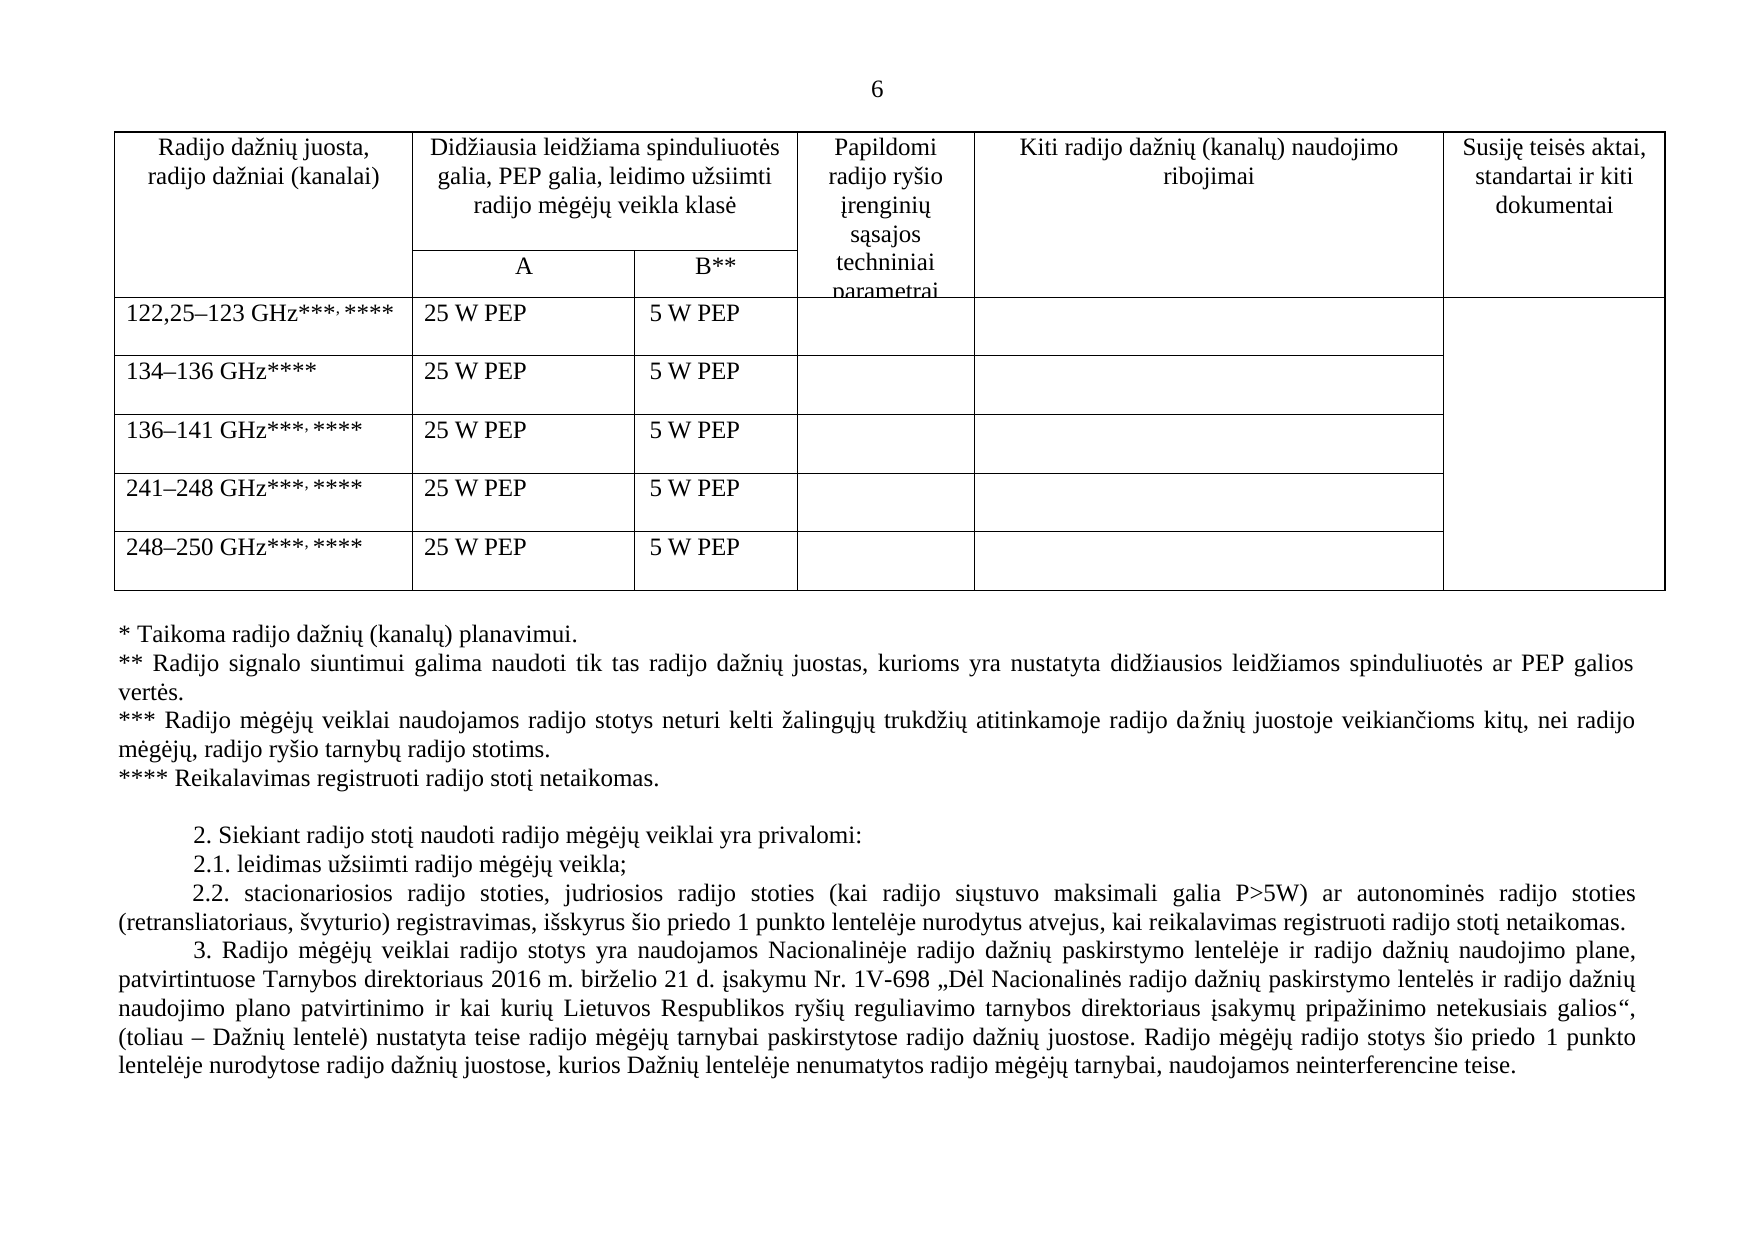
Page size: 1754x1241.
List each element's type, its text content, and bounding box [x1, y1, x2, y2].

table_cell 136–141 GHz***, **** [115, 415, 412, 472]
table_cell B** [635, 251, 797, 297]
table_cell [1444, 298, 1664, 589]
text 3. Radijo mėgėjų veiklai radijo stotys yra naudojamos Nacionalinėje radijo dažnių paskirstymo lentelėje ir radijo dažnių naudojimo plane, patvirtintuose Tarnybos direktoriaus 2016 m. birželio 21 d. įsakymu Nr. 1V-698 „Dėl Nacionalinės radijo dažnių paskirstymo lentelės ir radijo dažnių naudojimo plano patvirtinimo ir kai kurių Lietuvos Respublikos ryšių reguliavimo tarnybos direktoriaus įsakymų pripažinimo netekusiais galios“, (toliau – Dažnių lentelė) nustatyta teise radijo mėgėjų tarnybai paskirstytose radijo dažnių juostose. Radijo mėgėjų radijo stotys šio priedo 1 punkto lentelėje nurodytose radijo dažnių juostose, kurios Dažnių lentelėje nenumatytos radijo mėgėjų tarnybai, naudojamos neinterferencine teise. [118, 936, 1636, 1079]
table_cell 25 W PEP [413, 298, 634, 355]
table_cell [798, 474, 974, 531]
table_cell 25 W PEP [413, 356, 634, 414]
table_cell [975, 298, 1443, 355]
table_cell [798, 298, 974, 355]
table_header Didžiausia leidžiama spinduliuotės galia, PEP galia, leidimo užsiimti radijo mėgėjų veikla klasė [413, 133, 797, 250]
table_cell [798, 415, 974, 472]
text *** Radijo mėgėjų veiklai naudojamos radijo stotys neturi kelti žalingųjų trukdžių atitinkamoje radijo dažnių juostoje veikiančioms kitų, nei radijo mėgėjų, radijo ryšio tarnybų radijo stotims. [118, 706, 1636, 763]
text 2.1. leidimas užsiimti radijo mėgėjų veikla; [118, 849, 1636, 878]
table_cell [975, 415, 1443, 472]
table_cell [798, 532, 974, 589]
table_header Radijo dažnių juosta, radijo dažniai (kanalai) [115, 133, 412, 297]
table_header Papildomi radijo ryšio įrenginių sąsajos techniniai parametrai [798, 133, 974, 297]
table_header Kiti radijo dažnių (kanalų) naudojimo ribojimai [975, 133, 1443, 297]
text * Taikoma radijo dažnių (kanalų) planavimui. [118, 619, 1636, 648]
table_cell 5 W PEP [635, 474, 797, 531]
text **** Reikalavimas registruoti radijo stotį netaikomas. [118, 763, 1636, 792]
table_cell 134–136 GHz**** [115, 356, 412, 414]
table_cell [975, 474, 1443, 531]
table_cell 122,25–123 GHz***, **** [115, 298, 412, 355]
table_cell [975, 356, 1443, 414]
table_cell 5 W PEP [635, 415, 797, 472]
table_cell 25 W PEP [413, 415, 634, 472]
text 2. Siekiant radijo stotį naudoti radijo mėgėjų veiklai yra privalomi: [118, 821, 1636, 849]
table_cell 5 W PEP [635, 532, 797, 589]
table_cell 241–248 GHz***, **** [115, 474, 412, 531]
table_cell A [413, 251, 634, 297]
table_cell [975, 532, 1443, 589]
table_cell 5 W PEP [635, 356, 797, 414]
table_cell 5 W PEP [635, 298, 797, 355]
table_cell 25 W PEP [413, 474, 634, 531]
table_cell 248–250 GHz***, **** [115, 532, 412, 589]
table_header Susiję teisės aktai, standartai ir kiti dokumentai [1444, 133, 1664, 297]
text ** Radijo signalo siuntimui galima naudoti tik tas radijo dažnių juostas, kurioms yra nustatyta didžiausios leidžiamos spinduliuotės ar PEP galios vertės. [118, 648, 1636, 706]
text 2.2. stacionariosios radijo stoties, judriosios radijo stoties (kai radijo siųstuvo maksimali galia P˃5W) ar autonominės radijo stoties (retransliatoriaus, švyturio) registravimas, išskyrus šio priedo 1 punkto lentelėje nurodytus atvejus, kai reikalavimas registruoti radijo stotį netaikomas. [118, 878, 1636, 936]
table_cell 25 W PEP [413, 532, 634, 589]
table_cell [798, 356, 974, 414]
